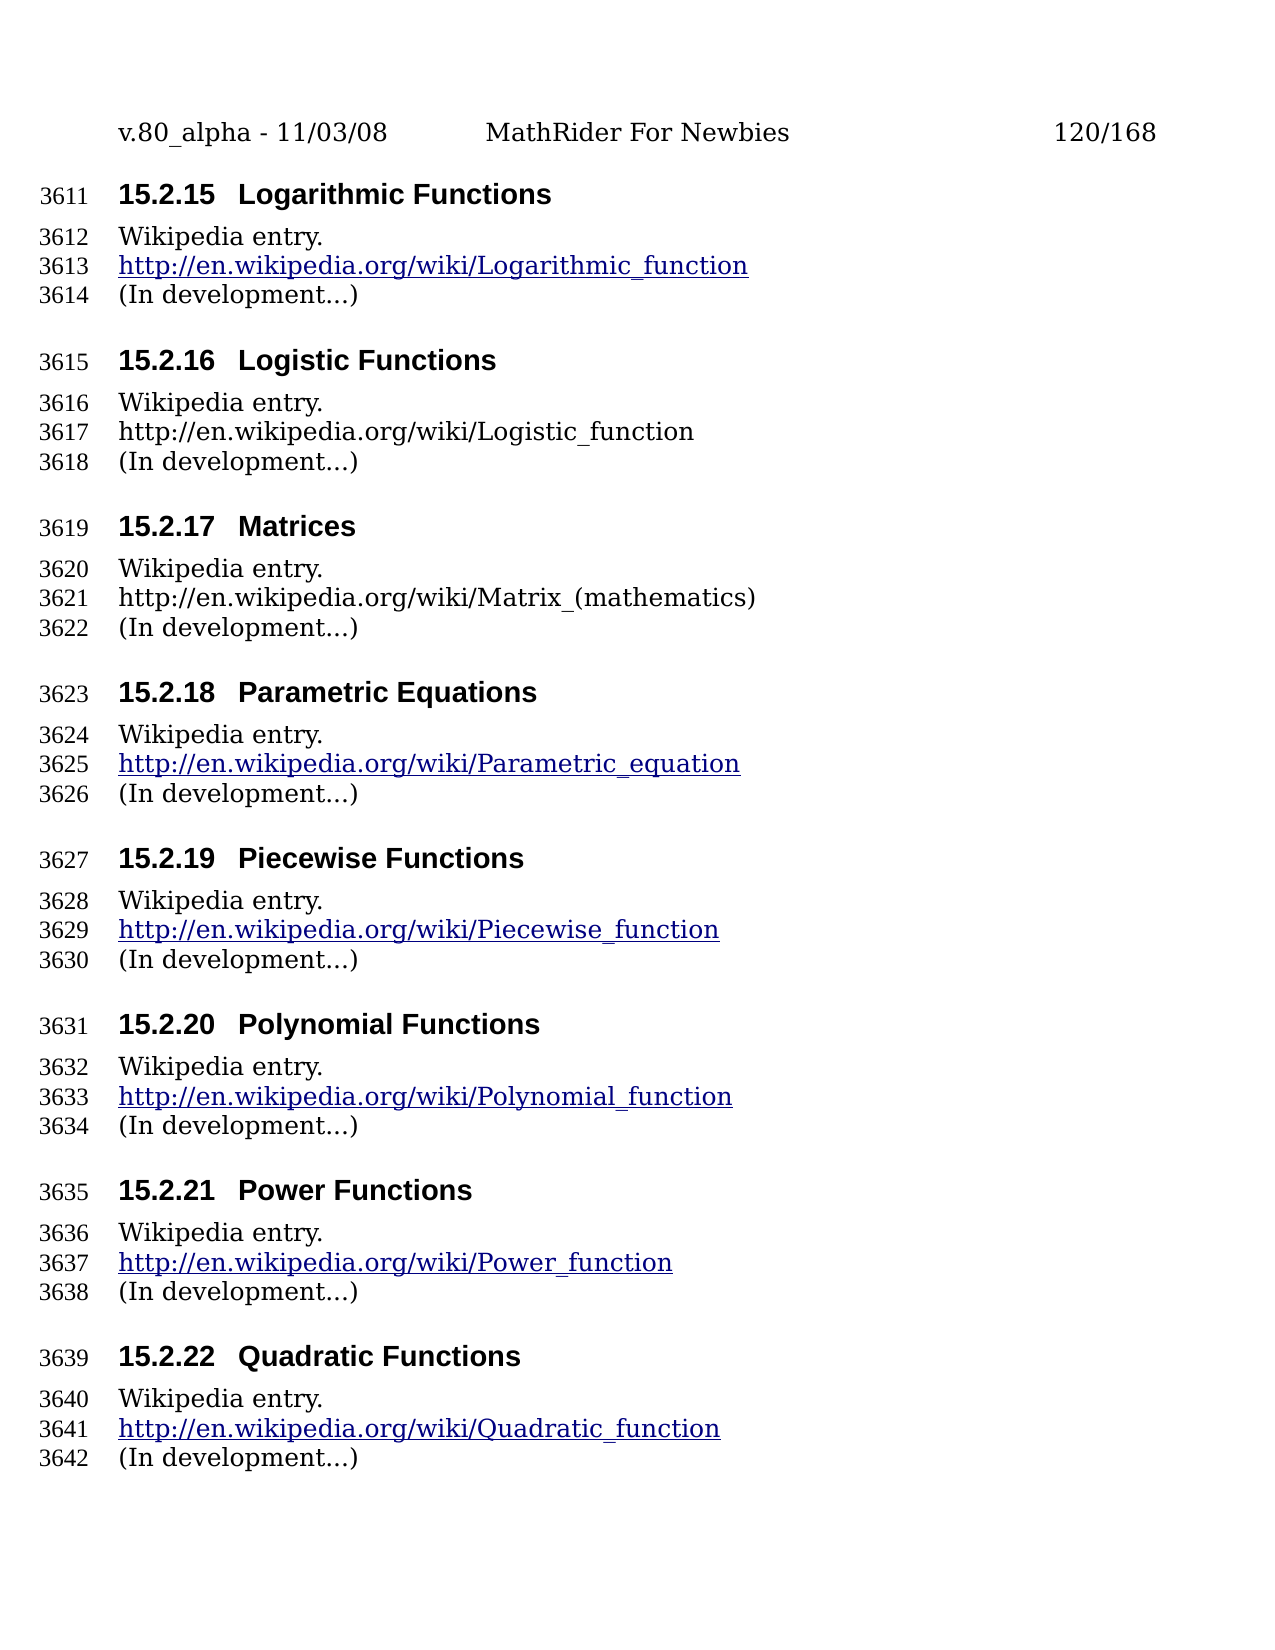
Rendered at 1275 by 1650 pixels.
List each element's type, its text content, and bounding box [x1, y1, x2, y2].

subtitle Piecewise Functions [118, 841, 1157, 874]
text (In development...) [118, 1443, 1157, 1472]
text http://en.wikipedia.org/wiki/Matrix_(mathematics) [118, 583, 1157, 613]
text http://en.wikipedia.org/wiki/Power_function [118, 1248, 1157, 1277]
subtitle Polynomial Functions [118, 1007, 1157, 1041]
text Wikipedia entry. [118, 1384, 1157, 1414]
text http://en.wikipedia.org/wiki/Piecewise_function [118, 916, 1157, 945]
subtitle Quadratic Functions [118, 1339, 1157, 1373]
text Wikipedia entry. [118, 886, 1157, 916]
text Wikipedia entry. [118, 388, 1157, 417]
text Wikipedia entry. [118, 1052, 1157, 1082]
text Wikipedia entry. [118, 1218, 1157, 1248]
text (In development...) [118, 1111, 1157, 1140]
text Wikipedia entry. [118, 554, 1157, 583]
text http://en.wikipedia.org/wiki/Polynomial_function [118, 1082, 1157, 1111]
text (In development...) [118, 1277, 1157, 1306]
text http://en.wikipedia.org/wiki/Quadratic_function [118, 1414, 1157, 1443]
text (In development...) [118, 779, 1157, 808]
text Wikipedia entry. [118, 720, 1157, 749]
subtitle Logarithmic Functions [118, 177, 1157, 210]
subtitle Parametric Equations [118, 675, 1157, 708]
text http://en.wikipedia.org/wiki/Parametric_equation [118, 749, 1157, 779]
text (In development...) [118, 613, 1157, 642]
subtitle Matrices [118, 509, 1157, 542]
text (In development...) [118, 945, 1157, 974]
text (In development...) [118, 447, 1157, 476]
text Wikipedia entry. [118, 222, 1157, 251]
text (In development...) [118, 281, 1157, 310]
subtitle Power Functions [118, 1173, 1157, 1207]
text http://en.wikipedia.org/wiki/Logistic_function [118, 417, 1157, 447]
text http://en.wikipedia.org/wiki/Logarithmic_function [118, 251, 1157, 281]
subtitle Logistic Functions [118, 343, 1157, 376]
